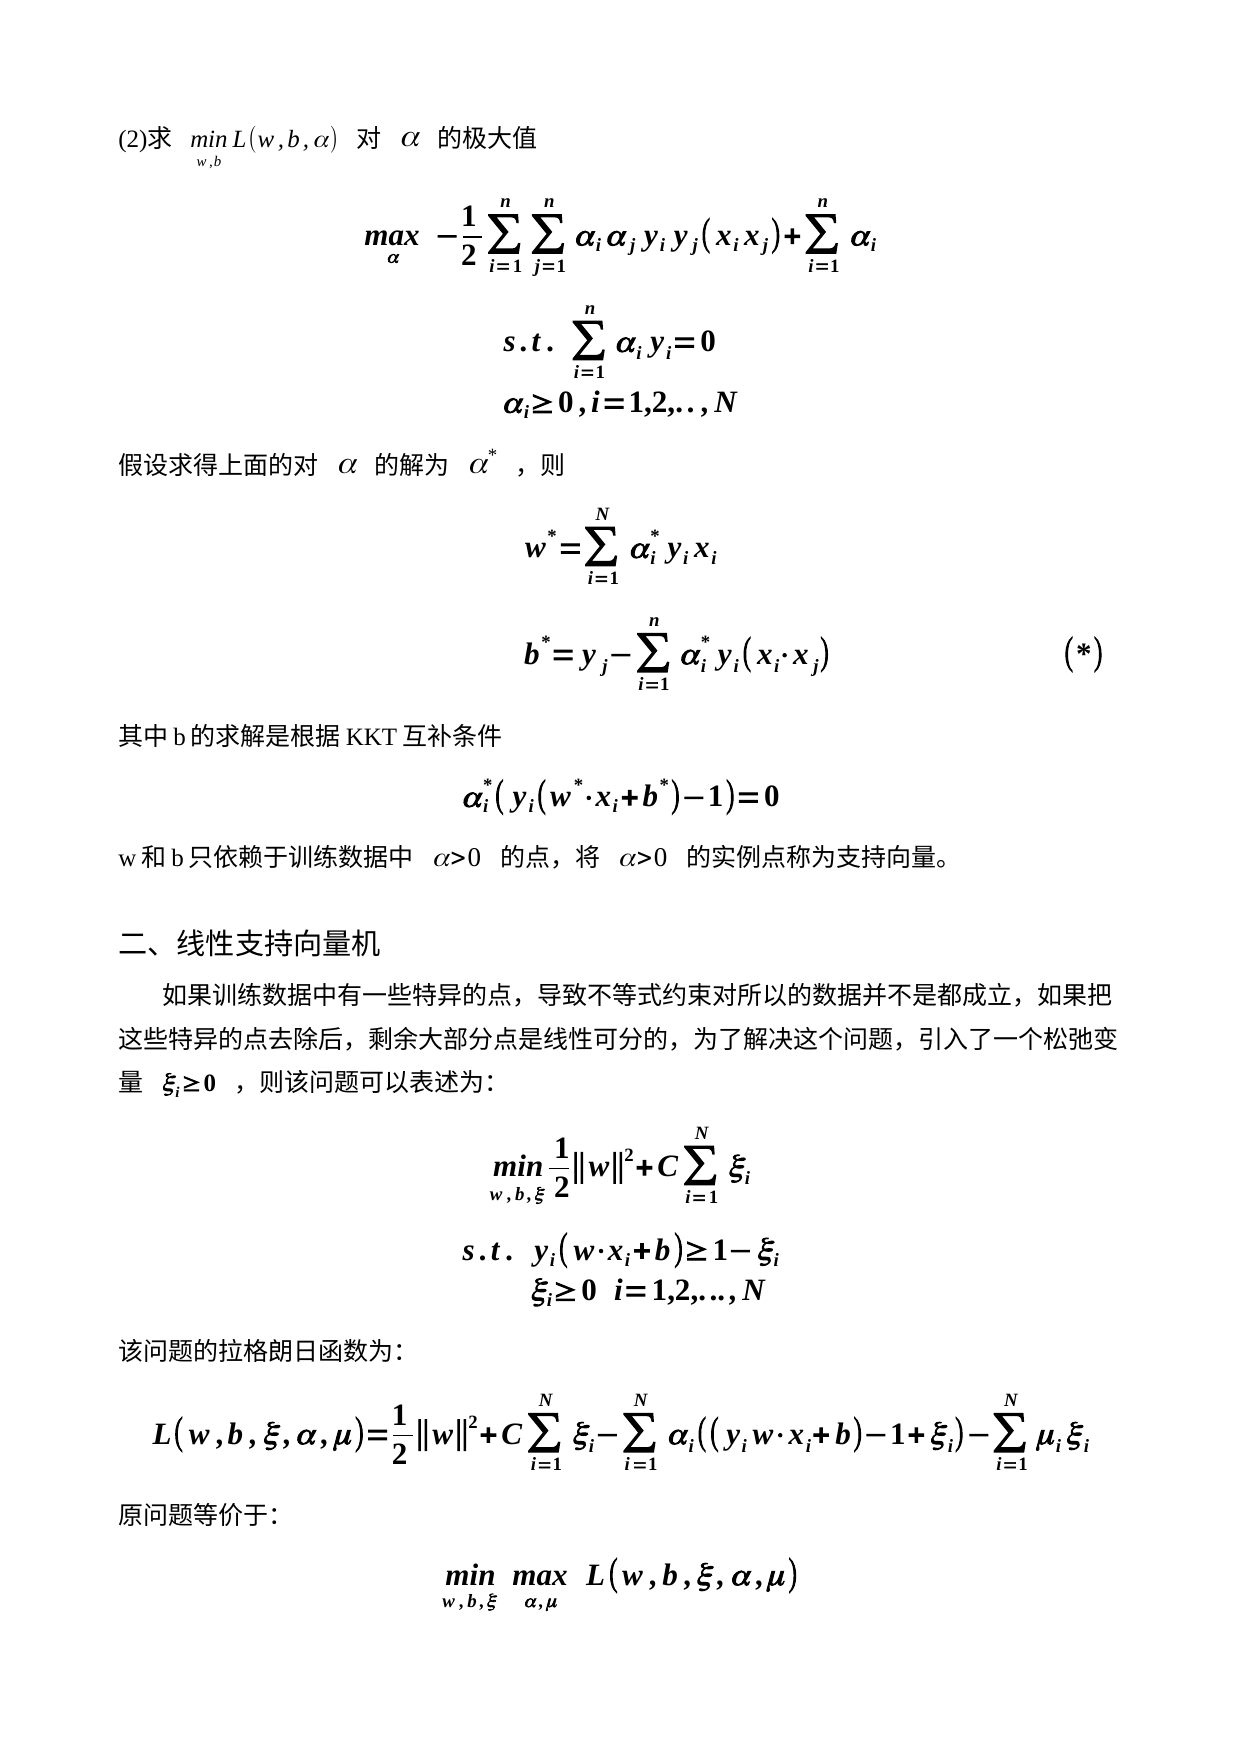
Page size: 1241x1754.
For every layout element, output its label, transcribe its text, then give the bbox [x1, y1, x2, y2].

subtitle 二、线性支持向量机 [118, 921, 1122, 963]
text 该问题的拉格朗日函数为： [118, 1331, 1122, 1368]
text 如果训练数据中有一些特异的点，导致不等式约束对所以的数据并不是都成立，如果把这些特异的点去除后，剩余大部分点是线性可分的，为了解决这个问题，引入了一个松弛变量，则该问题可以表述为： [118, 976, 1122, 1101]
text 其中b的求解是根据KKT互补条件 [118, 716, 1122, 752]
text 原问题等价于： [118, 1496, 1122, 1532]
text (2)求对的极大值 [118, 118, 1122, 169]
text 假设求得上面的对的解为，则 [118, 444, 1122, 481]
text w和b只依赖于训练数据中的点，将的实例点称为支持向量。 [118, 838, 1122, 874]
